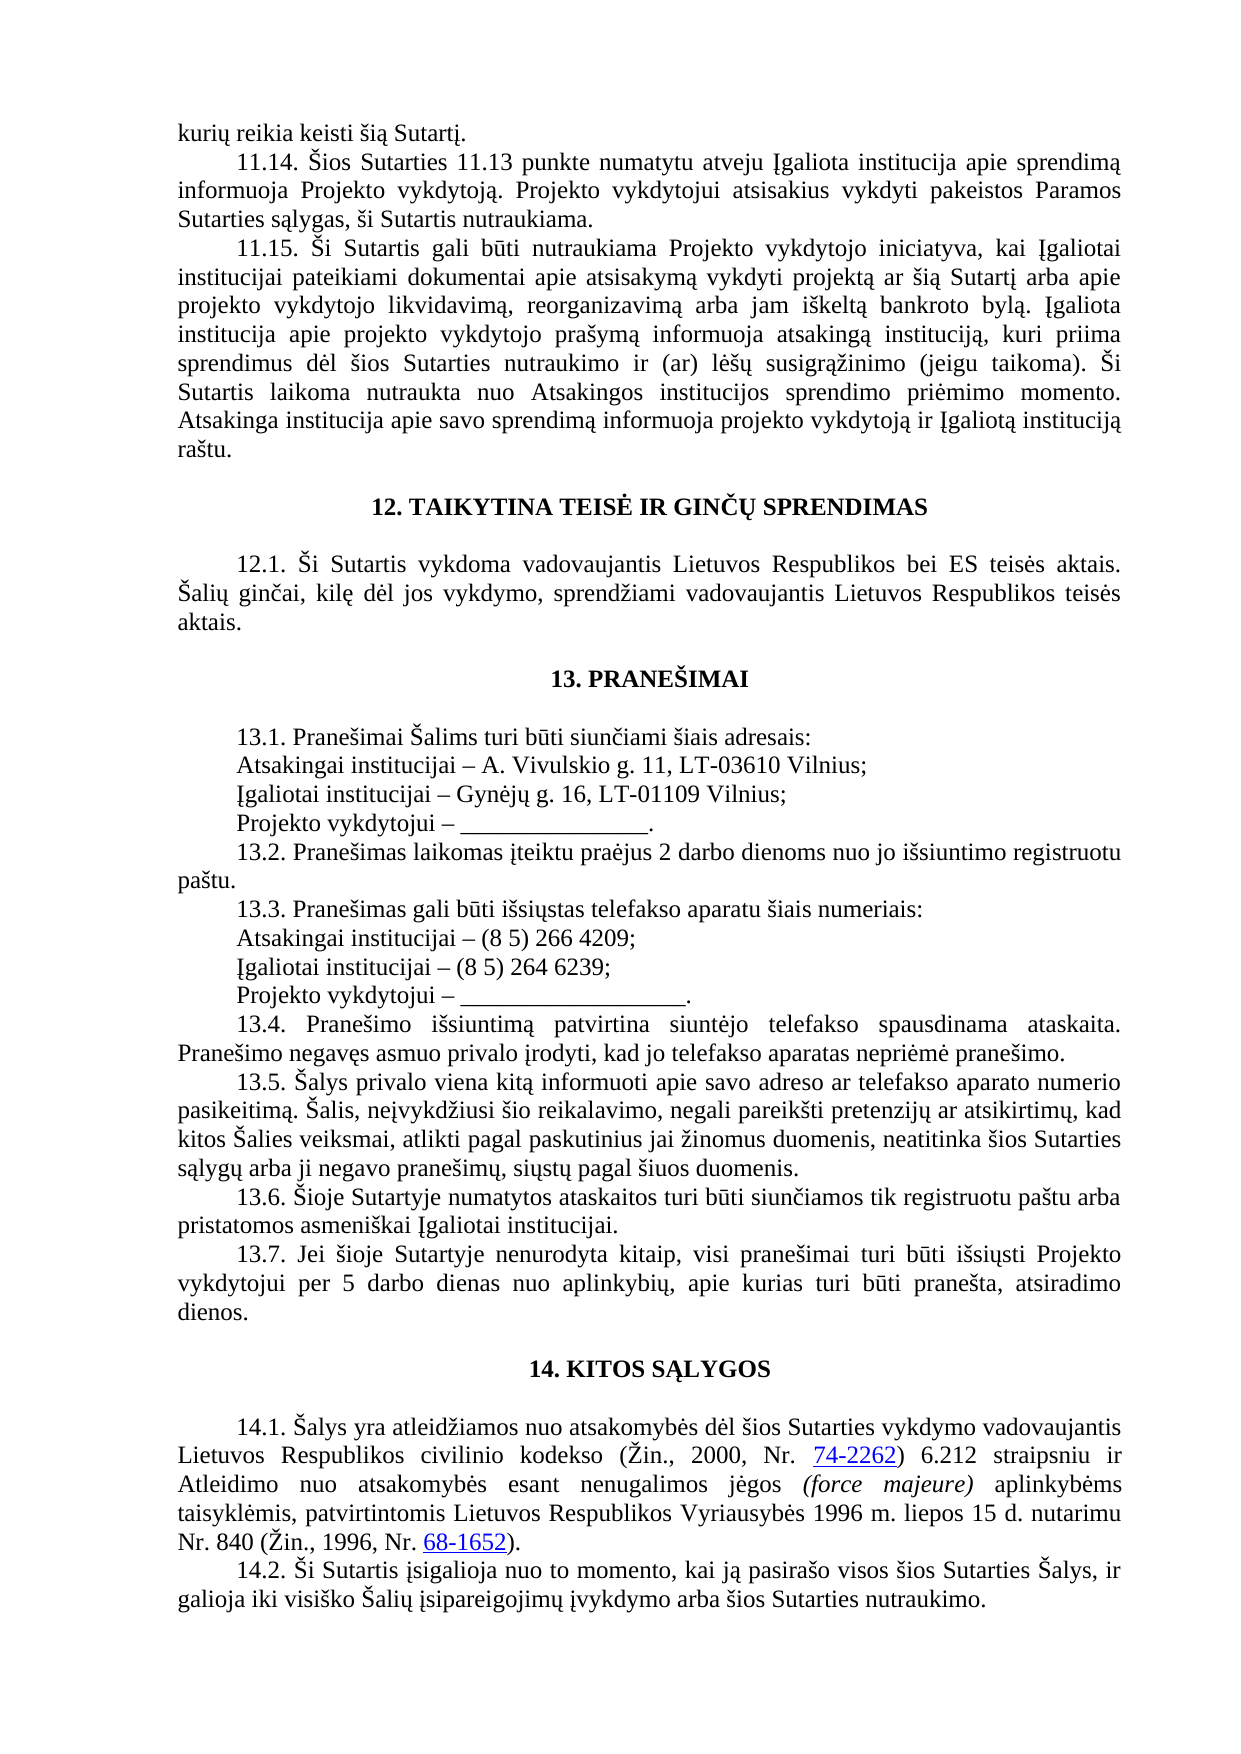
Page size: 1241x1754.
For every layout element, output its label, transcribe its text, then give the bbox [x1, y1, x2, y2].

text Įgaliotai institucijai – (8 5) 264 6239; [177, 952, 1122, 981]
text Įgaliotai institucijai – Gynėjų g. 16, LT-01109 Vilnius; [177, 779, 1122, 808]
text 13.1. Pranešimai Šalims turi būti siunčiami šiais adresais: [177, 722, 1122, 751]
text 14.1. Šalys yra atleidžiamos nuo atsakomybės dėl šios Sutarties vykdymo vadovaujantis Lietuvos Respublikos civilinio kodekso (Žin., 2000, Nr. 74-2262) 6.212 straipsniu ir Atleidimo nuo atsakomybės esant nenugalimos jėgos (force majeure) aplinkybėms taisyklėmis, patvirtintomis Lietuvos Respublikos Vyriausybės 1996 m. liepos 15 d. nutarimu Nr. 840 (Žin., 1996, Nr. 68-1652). [177, 1412, 1122, 1556]
text 13.7. Jei šioje Sutartyje nenurodyta kitaip, visi pranešimai turi būti išsiųsti Projekto vykdytojui per 5 darbo dienas nuo aplinkybių, apie kurias turi būti pranešta, atsiradimo dienos. [177, 1239, 1122, 1326]
text kurių reikia keisti šią Sutartį. [177, 118, 1122, 147]
text 13. PRANEŠIMAI [177, 664, 1122, 693]
text 11.14. Šios Sutarties 11.13 punkte numatytu atveju Įgaliota institucija apie sprendimą informuoja Projekto vykdytoją. Projekto vykdytojui atsisakius vykdyti pakeistos Paramos Sutarties sąlygas, ši Sutartis nutraukiama. [177, 147, 1122, 233]
text 14. KITOS SĄLYGOS [177, 1354, 1122, 1383]
text 13.4. Pranešimo išsiuntimą patvirtina siuntėjo telefakso spausdinama ataskaita. Pranešimo negavęs asmuo privalo įrodyti, kad jo telefakso aparatas nepriėmė pranešimo. [177, 1009, 1122, 1067]
text 12.1. Ši Sutartis vykdoma vadovaujantis Lietuvos Respublikos bei ES teisės aktais. Šalių ginčai, kilę dėl jos vykdymo, sprendžiami vadovaujantis Lietuvos Respublikos teisės aktais. [177, 549, 1122, 636]
text 13.3. Pranešimas gali būti išsiųstas telefakso aparatu šiais numeriais: [177, 894, 1122, 923]
text Projekto vykdytojui – __________________. [177, 981, 1122, 1009]
text 11.15. Ši Sutartis gali būti nutraukiama Projekto vykdytojo iniciatyva, kai Įgaliotai institucijai pateikiami dokumentai apie atsisakymą vykdyti projektą ar šią Sutartį arba apie projekto vykdytojo likvidavimą, reorganizavimą arba jam iškeltą bankroto bylą. Įgaliota institucija apie projekto vykdytojo prašymą informuoja atsakingą instituciją, kuri priima sprendimus dėl šios Sutarties nutraukimo ir (ar) lėšų susigrąžinimo (jeigu taikoma). Ši Sutartis laikoma nutraukta nuo Atsakingos institucijos sprendimo priėmimo momento. Atsakinga institucija apie savo sprendimą informuoja projekto vykdytoją ir Įgaliotą instituciją raštu. [177, 233, 1122, 463]
text 14.2. Ši Sutartis įsigalioja nuo to momento, kai ją pasirašo visos šios Sutarties Šalys, ir galioja iki visiško Šalių įsipareigojimų įvykdymo arba šios Sutarties nutraukimo. [177, 1556, 1122, 1613]
text 12. TAIKYTINA TEISĖ IR GINČŲ SPRENDIMAS [177, 492, 1122, 521]
text 13.2. Pranešimas laikomas įteiktu praėjus 2 darbo dienoms nuo jo išsiuntimo registruotu paštu. [177, 837, 1122, 894]
text Atsakingai institucijai – A. Vivulskio g. 11, LT-03610 Vilnius; [177, 751, 1122, 779]
text 13.6. Šioje Sutartyje numatytos ataskaitos turi būti siunčiamos tik registruotu paštu arba pristatomos asmeniškai Įgaliotai institucijai. [177, 1182, 1122, 1239]
text 13.5. Šalys privalo viena kitą informuoti apie savo adreso ar telefakso aparato numerio pasikeitimą. Šalis, neįvykdžiusi šio reikalavimo, negali pareikšti pretenzijų ar atsikirtimų, kad kitos Šalies veiksmai, atlikti pagal paskutinius jai žinomus duomenis, neatitinka šios Sutarties sąlygų arba ji negavo pranešimų, siųstų pagal šiuos duomenis. [177, 1067, 1122, 1182]
text Atsakingai institucijai – (8 5) 266 4209; [177, 923, 1122, 952]
text Projekto vykdytojui – _______________. [177, 808, 1122, 837]
